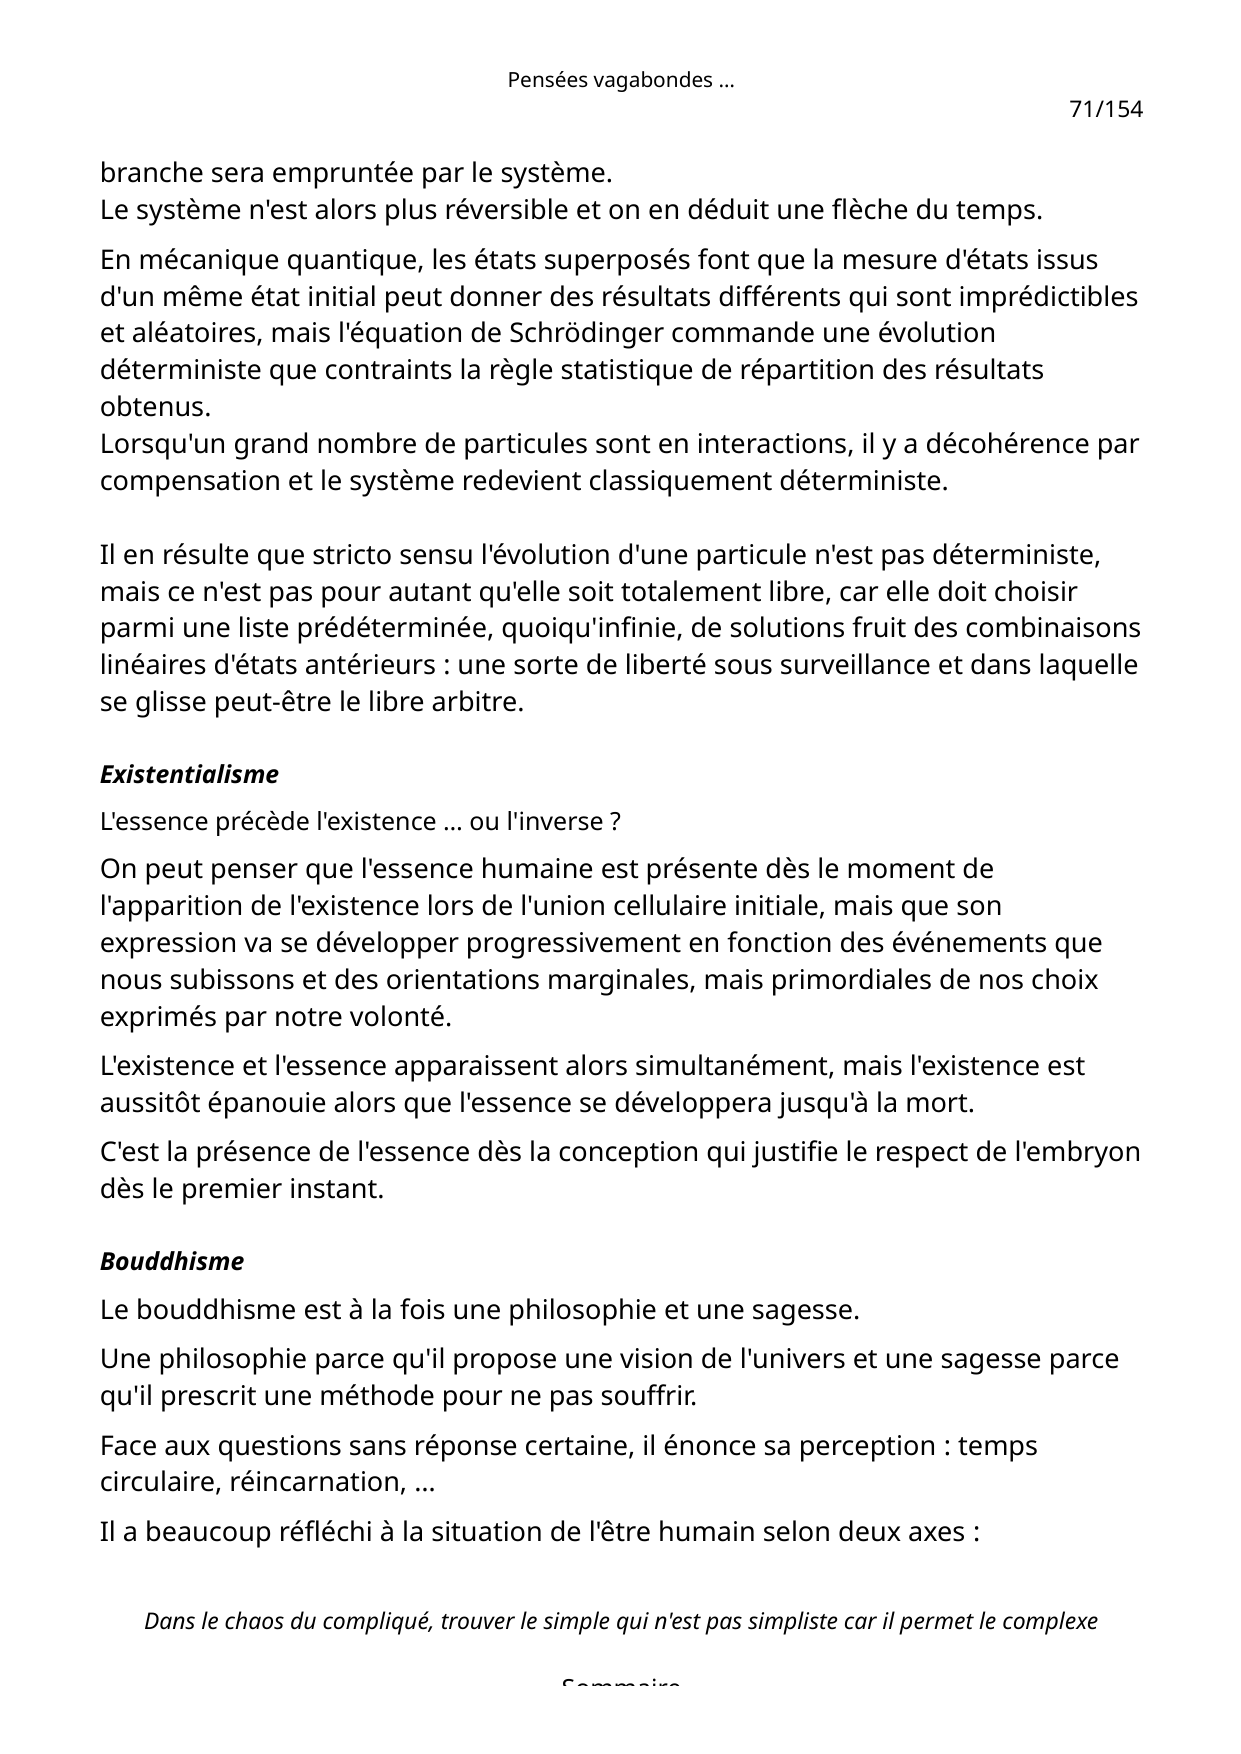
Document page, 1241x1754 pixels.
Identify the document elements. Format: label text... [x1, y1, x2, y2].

text Le bouddhisme est à la fois une philosophie et une sagesse. [99, 1290, 1143, 1327]
text Une philosophie parce qu'il propose une vision de l'univers et une sagesse parce qu'il prescrit une méthode pour ne pas souffrir. [99, 1340, 1143, 1413]
text L'existence et l'essence apparaissent alors simultanément, mais l'existence est aussitôt épanouie alors que l'essence se développera jusqu'à la mort. [99, 1047, 1143, 1120]
text C'est la présence de l'essence dès la conception qui justifie le respect de l'embryon dès le premier instant. [99, 1133, 1143, 1207]
subtitle Bouddhisme [99, 1244, 1143, 1278]
text branche sera empruntée par le système. Le système n'est alors plus réversible et on en déduit une flèche du temps. [99, 154, 1143, 228]
text Face aux questions sans réponse certaine, il énonce sa perception : temps circulaire, réincarnation, … [99, 1426, 1143, 1500]
text L'essence précède l'existence … ou l'inverse ? [99, 803, 1143, 837]
text On peut penser que l'essence humaine est présente dès le moment de l'apparition de l'existence lors de l'union cellulaire initiale, mais que son expression va se développer progressivement en fonction des événements que nous subissons et des orientations marginales, mais primordiales de nos choix exprimés par notre volonté. [99, 850, 1143, 1034]
subtitle Existentialisme [99, 757, 1143, 791]
text Il a beaucoup réfléchi à la situation de l'être humain selon deux axes : [99, 1512, 1143, 1549]
text En mécanique quantique, les états superposés font que la mesure d'états issus d'un même état initial peut donner des résultats différents qui sont imprédictibles et aléatoires, mais l'équation de Schrödinger commande une évolution déterministe que contraints la règle statistique de répartition des résultats obtenus. Lorsqu'un grand nombre de particules sont en interactions, il y a décohérence par compensation et le système redevient classiquement déterministe. Il en résulte que stricto sensu l'évolution d'une particule n'est pas déterministe, mais ce n'est pas pour autant qu'elle soit totalement libre, car elle doit choisir parmi une liste prédéterminée, quoiqu'infinie, de solutions fruit des combinaisons linéaires d'états antérieurs : une sorte de liberté sous surveillance et dans laquelle se glisse peut-être le libre arbitre. [99, 240, 1143, 719]
